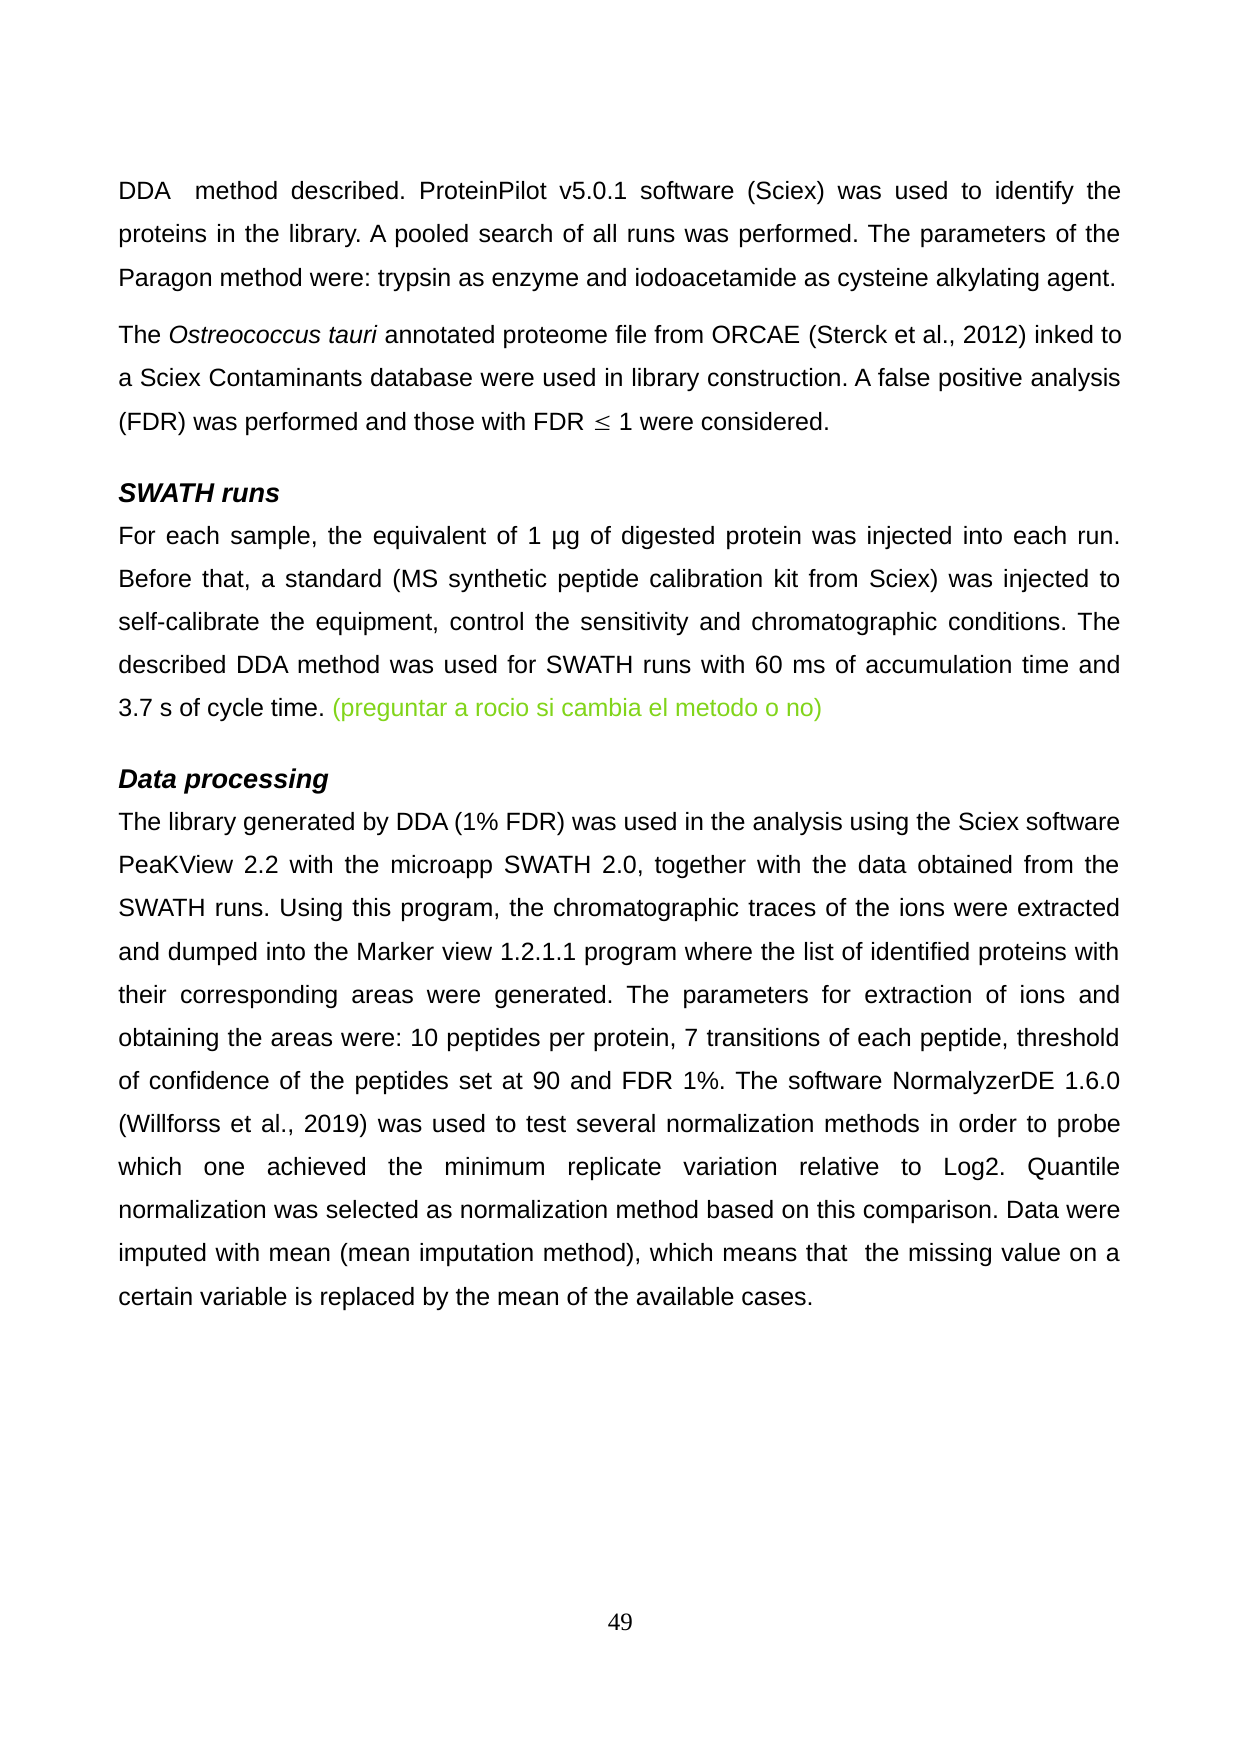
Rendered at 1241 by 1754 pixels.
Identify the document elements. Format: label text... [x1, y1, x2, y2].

text The Ostreococcus tauri annotated proteome file from ORCAE (Sterck et al., 2012)⁠ inked to a Sciex Contaminants database were used in library construction. A false positive analysis (FDR) was performed and those with FDR  1 were considered. [118, 320, 1122, 435]
text DDA method described. ProteinPilot v5.0.1 software (Sciex) was used to identify the proteins in the library. A pooled search of all runs was performed. The parameters of the Paragon method were: trypsin as enzyme and iodoacetamide as cysteine alkylating agent. [118, 176, 1122, 291]
subtitle Data processing [118, 763, 1122, 794]
text The library generated by DDA (1% FDR) was used in the analysis using the Sciex software PeaKView 2.2 with the microapp SWATH 2.0, together with the data obtained from the SWATH runs. Using this program, the chromatographic traces of the ions were extracted and dumped into the Marker view 1.2.1.1 program where the list of identified proteins with their corresponding areas were generated. The parameters for extraction of ions and obtaining the areas were: 10 peptides per protein, 7 transitions of each peptide, threshold of confidence of the peptides set at 90 and FDR 1%. The software NormalyzerDE 1.6.0 (Willforss et al., 2019)⁠ was used to test several normalization methods in order to probe which one achieved the minimum replicate variation relative to Log2. Quantile normalization was selected as normalization method based on this comparison. Data were imputed with mean (mean imputation method), which means that the missing value on a certain variable is replaced by the mean of the available cases. [118, 807, 1122, 1310]
text For each sample, the equivalent of 1 µg of digested protein was injected into each run. Before that, a standard (MS synthetic peptide calibration kit from Sciex) was injected to self-calibrate the equipment, control the sensitivity and chromatographic conditions. The described DDA method was used for SWATH runs with 60 ms of accumulation time and 3.7 s of cycle time. (preguntar a rocio si cambia el metodo o no) [118, 521, 1122, 722]
subtitle SWATH runs [118, 477, 1122, 508]
